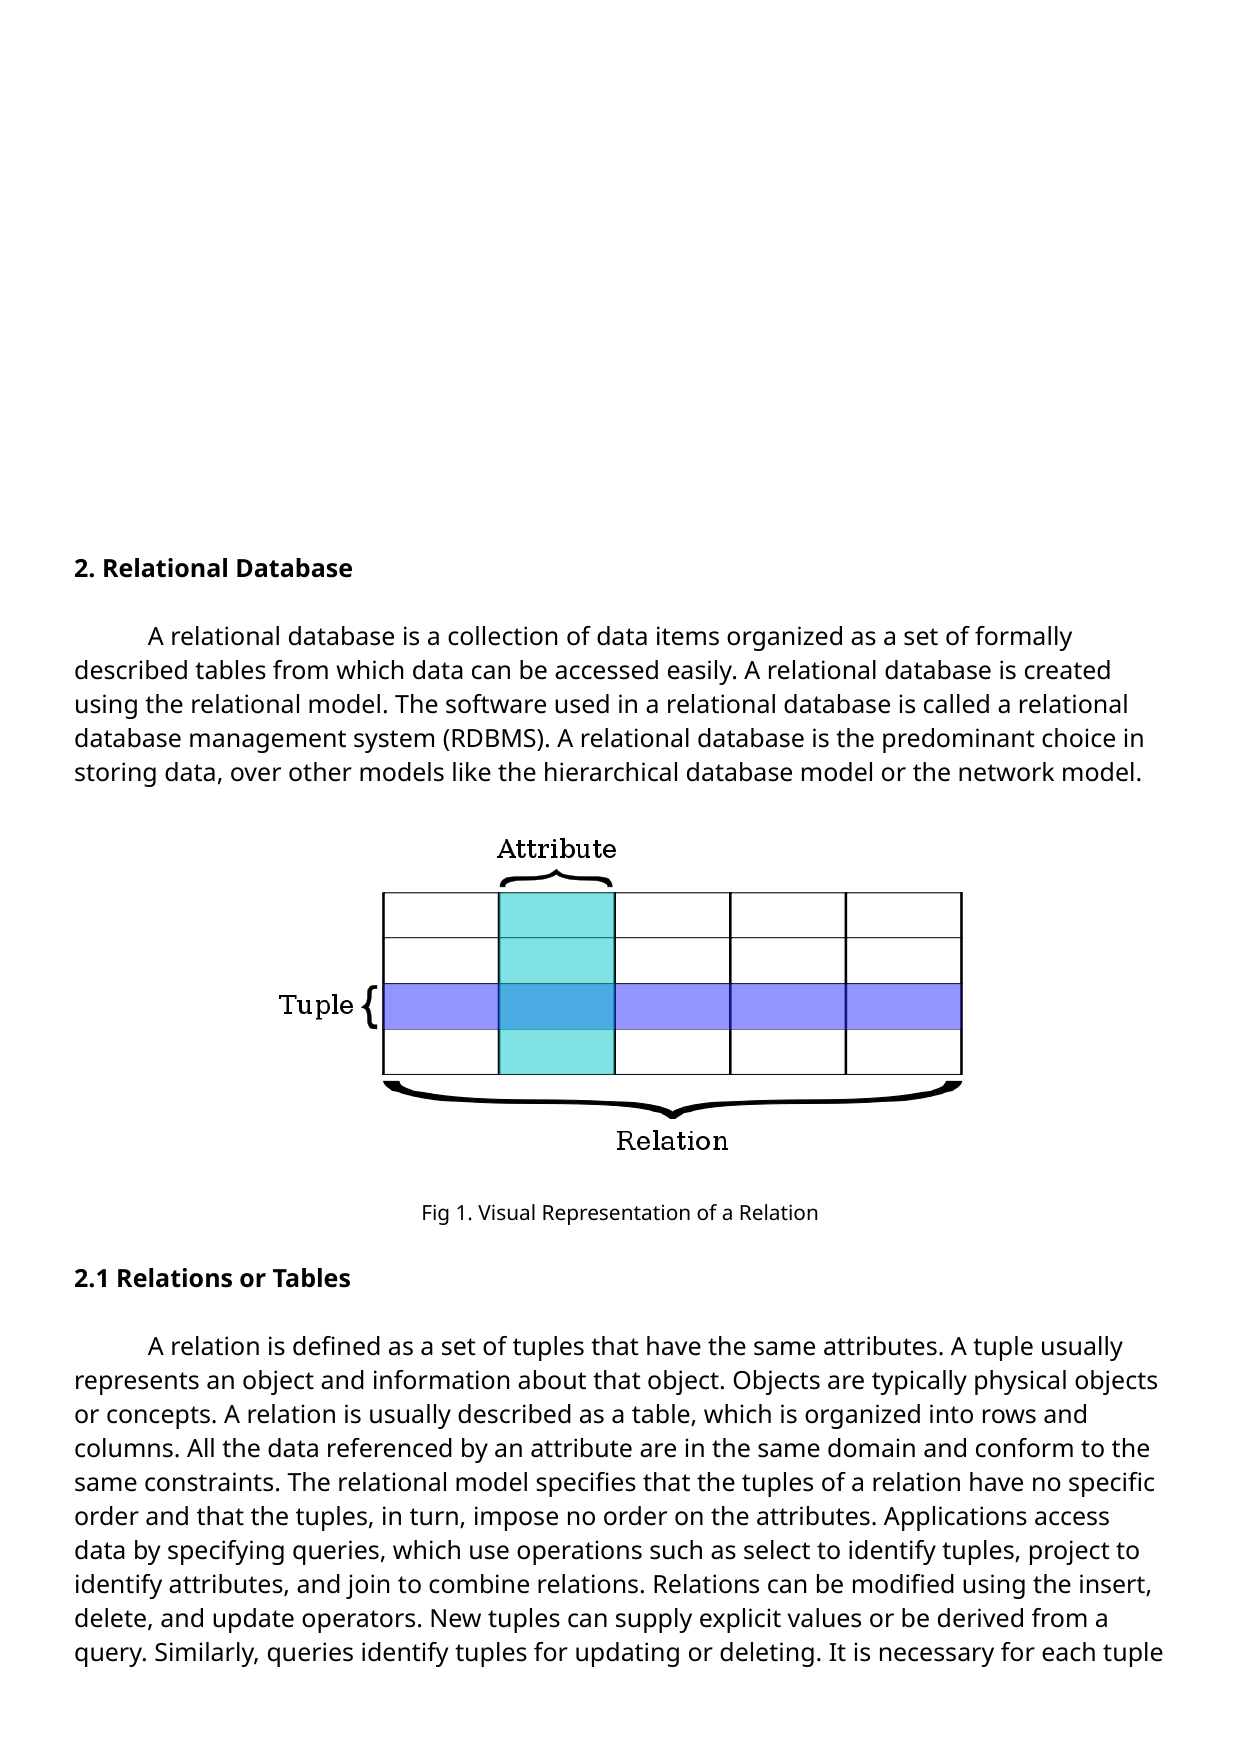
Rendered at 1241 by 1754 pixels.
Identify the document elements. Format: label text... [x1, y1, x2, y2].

text Fig 1. Visual Representation of a Relation [74, 1198, 1166, 1226]
text A relation is defined as a set of tuples that have the same attributes. A tuple usually represents an object and information about that object. Objects are typically physical objects or concepts. A relation is usually described as a table, which is organized into rows and columns. All the data referenced by an attribute are in the same domain and conform to the same constraints. The relational model specifies that the tuples of a relation have no specific order and that the tuples, in turn, impose no order on the attributes. Applications access data by specifying queries, which use operations such as select to identify tuples, project to identify attributes, and join to combine relations. Relations can be modified using the insert, delete, and update operators. New tuples can supply explicit values or be derived from a query. Similarly, queries identify tuples for updating or deleting. It is necessary for each tuple [74, 1328, 1166, 1669]
picture [256, 823, 985, 1164]
text A relational database is a collection of data items organized as a set of formally described tables from which data can be accessed easily. A relational database is created using the relational model. The software used in a relational database is called a relational database management system (RDBMS). A relational database is the predominant choice in storing data, over other models like the hierarchical database model or the network model. [74, 619, 1166, 789]
text 2.1 Relations or Tables [74, 1260, 1166, 1294]
text 2. Relational Database [74, 551, 1166, 585]
